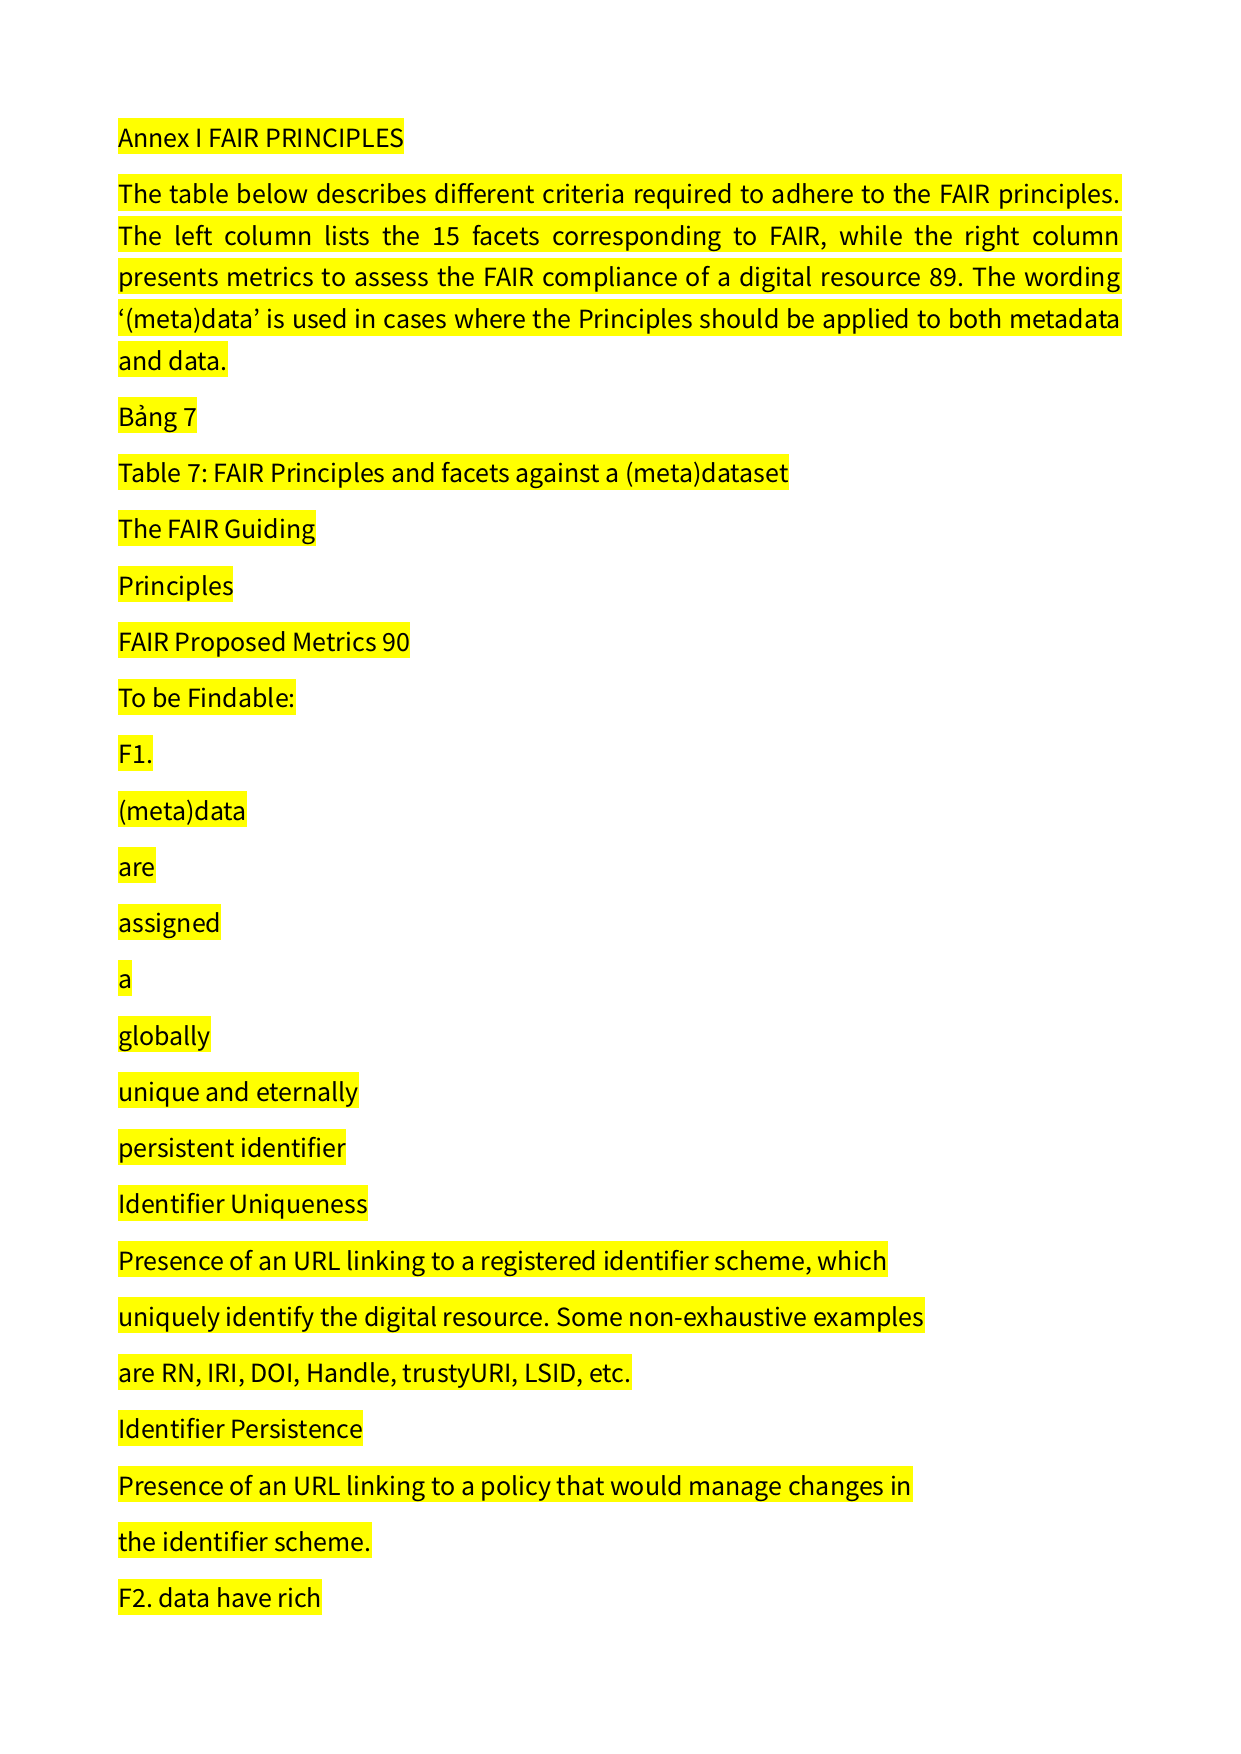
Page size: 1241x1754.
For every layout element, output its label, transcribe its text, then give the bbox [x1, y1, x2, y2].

text Principles [118, 566, 1122, 602]
text Annex I FAIR PRINCIPLES [118, 118, 1122, 154]
text Table 7: FAIR Principles and facets against a (meta)dataset [118, 453, 1122, 490]
text The FAIR Guiding [118, 510, 1122, 546]
text (meta)data [118, 791, 1122, 827]
text unique and eternally [118, 1072, 1122, 1108]
text are RN, IRI, DOI, Handle, trustyURI, LSID, etc. [118, 1353, 1122, 1390]
text Presence of an URL linking to a registered identifier scheme, which [118, 1241, 1122, 1277]
text are [118, 847, 1122, 883]
text Presence of an URL linking to a policy that would manage changes in [118, 1466, 1122, 1502]
text To be Findable: [118, 678, 1122, 715]
text globally [118, 1016, 1122, 1052]
text uniquely identify the digital resource. Some non-exhaustive examples [118, 1297, 1122, 1333]
text F2. data have rich [118, 1578, 1122, 1615]
text Identifier Uniqueness [118, 1185, 1122, 1221]
text the identifier scheme. [118, 1522, 1122, 1558]
text assigned [118, 903, 1122, 940]
text a [118, 960, 1122, 996]
text persistent identifier [118, 1128, 1122, 1165]
text The table below describes different criteria required to adhere to the FAIR principles. The left column lists the 15 facets corresponding to FAIR, while the right column presents metrics to assess the FAIR compliance of a digital resource 89. The wording ‘(meta)data’ is used in cases where the Principles should be applied to both metadata and data. [118, 174, 1122, 377]
text Identifier Persistence [118, 1410, 1122, 1446]
text Bảng 7 [118, 397, 1122, 433]
text F1. [118, 735, 1122, 771]
text FAIR Proposed Metrics 90 [118, 622, 1122, 658]
